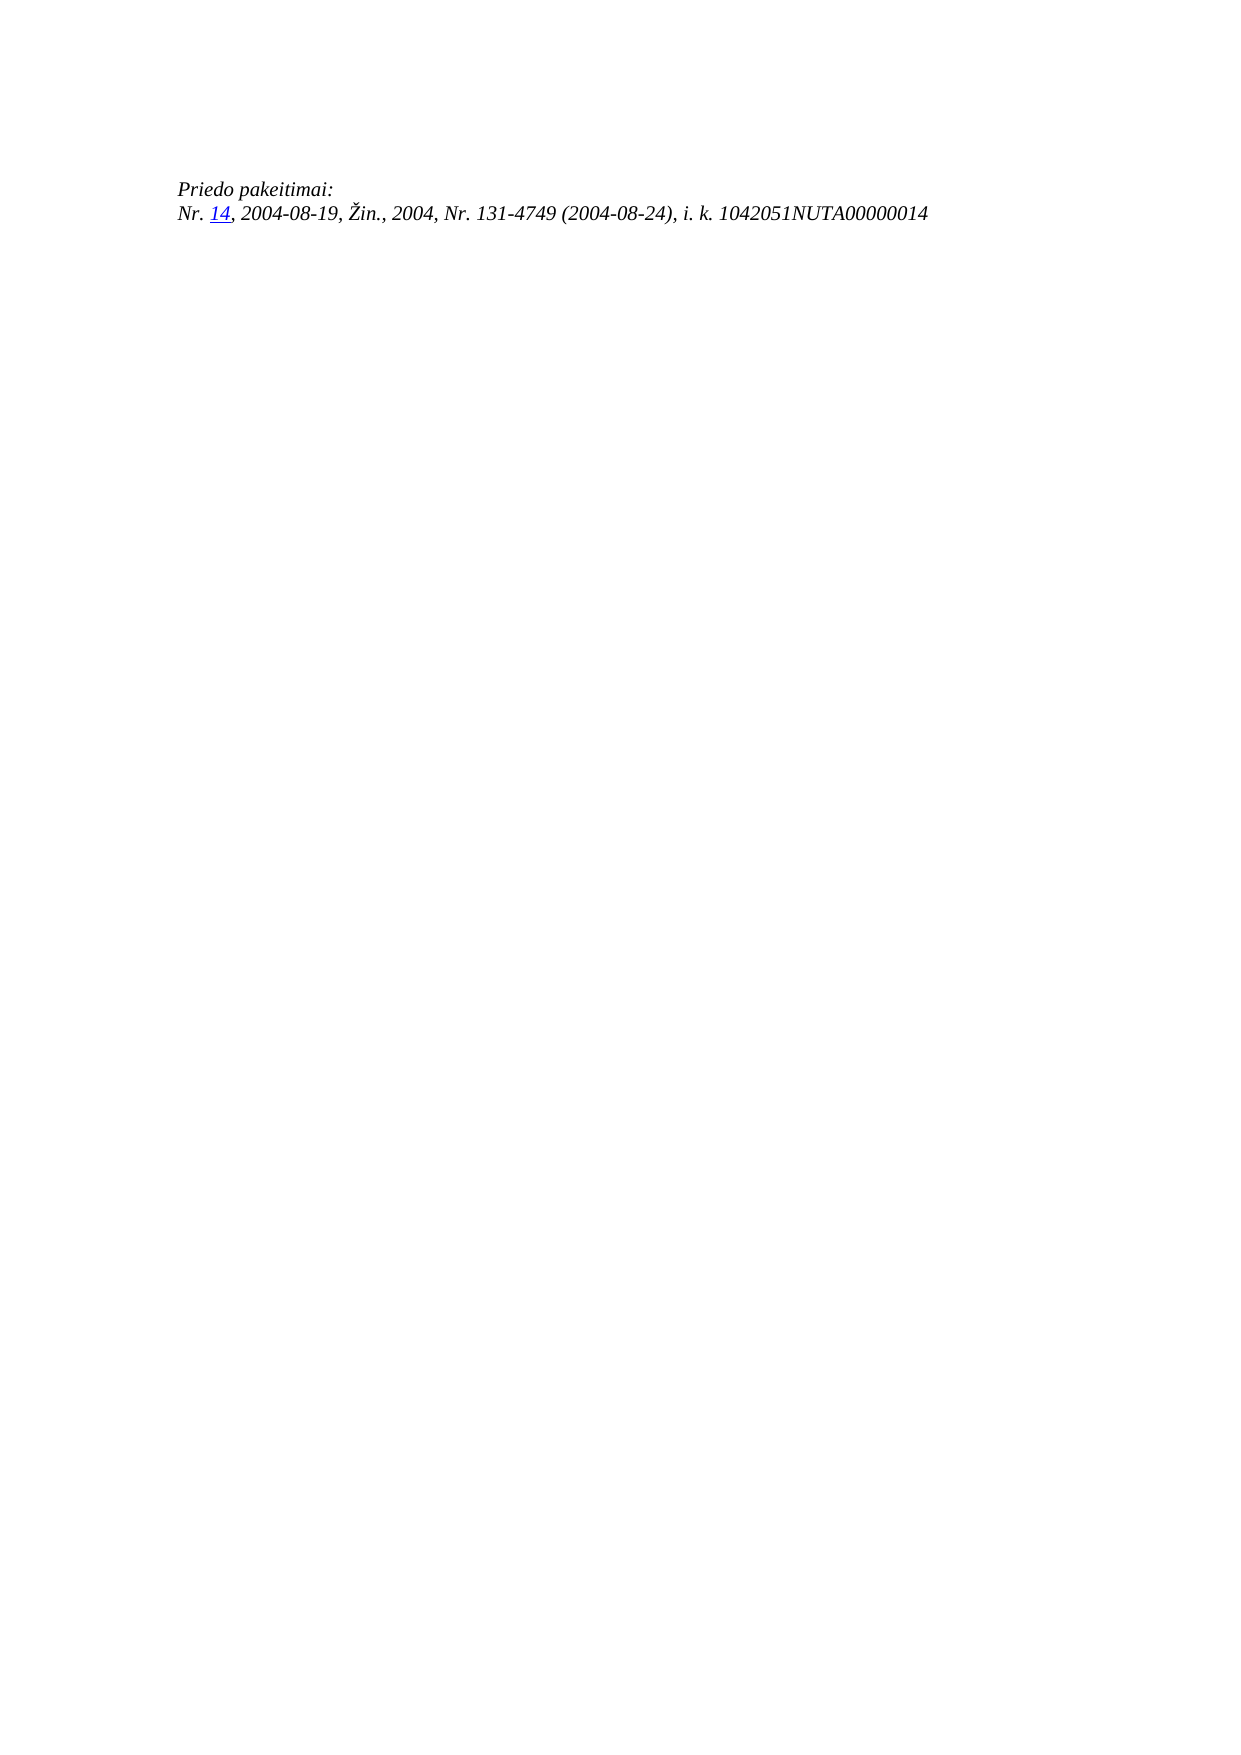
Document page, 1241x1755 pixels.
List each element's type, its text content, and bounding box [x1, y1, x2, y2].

text Priedo pakeitimai: [177, 177, 1181, 201]
text Nr. 14, 2004-08-19, Žin., 2004, Nr. 131-4749 (2004-08-24), i. k. 1042051NUTA00000014 [177, 201, 1181, 225]
